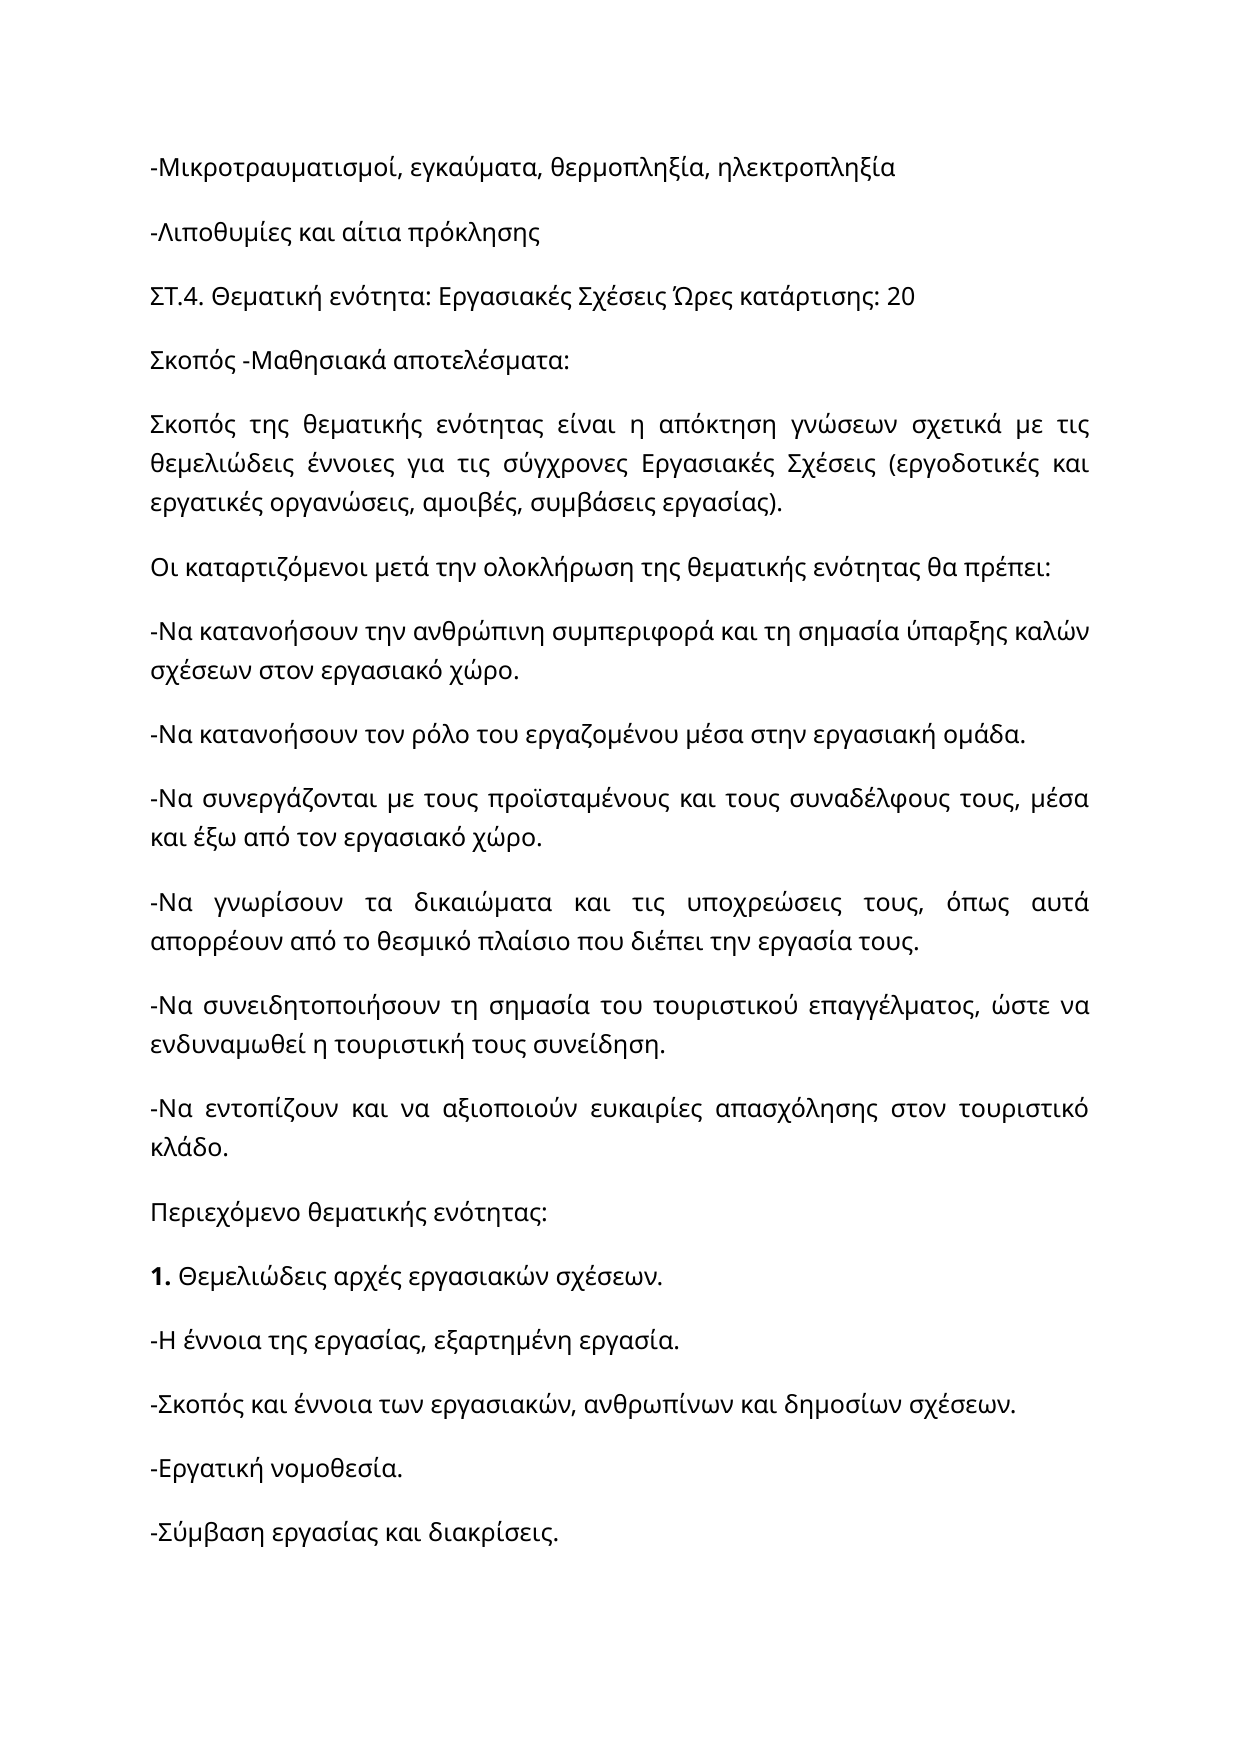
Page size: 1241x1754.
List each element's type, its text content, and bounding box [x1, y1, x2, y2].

text -Η έννοια της εργασίας, εξαρτημένη εργασία. [150, 1322, 1090, 1357]
text Περιεχόμενο θεματικής ενότητας: [150, 1194, 1090, 1228]
text -Να συνειδητοποιήσουν τη σημασία του τουριστικού επαγγέλματος, ώστε να ενδυναμωθεί η τουριστική τους συνείδηση. [150, 987, 1090, 1061]
text Σκοπός της θεματικής ενότητας είναι η απόκτηση γνώσεων σχετικά με τις θεμελιώδεις έννοιες για τις σύγχρονες Εργασιακές Σχέσεις (εργοδοτικές και εργατικές οργανώσεις, αμοιβές, συμβάσεις εργασίας). [150, 407, 1090, 519]
text -Λιποθυμίες και αίτια πρόκλησης [150, 214, 1090, 248]
text -Εργατική νομοθεσία. [150, 1451, 1090, 1485]
text 1. Θεμελιώδεις αρχές εργασιακών σχέσεων. [150, 1258, 1090, 1292]
text -Να συνεργάζονται με τους προϊσταμένους και τους συναδέλφους τους, μέσα και έξω από τον εργασιακό χώρο. [150, 781, 1090, 854]
text -Σύμβαση εργασίας και διακρίσεις. [150, 1515, 1090, 1549]
text -Να κατανοήσουν τον ρόλο του εργαζομένου μέσα στην εργασιακή ομάδα. [150, 717, 1090, 751]
text -Να γνωρίσουν τα δικαιώματα και τις υποχρεώσεις τους, όπως αυτά απορρέουν από το θεσμικό πλαίσιο που διέπει την εργασία τους. [150, 884, 1090, 957]
text ΣΤ.4. Θεματική ενότητα: Εργασιακές Σχέσεις Ώρες κατάρτισης: 20 [150, 278, 1090, 312]
text Οι καταρτιζόμενοι μετά την ολοκλήρωση της θεματικής ενότητας θα πρέπει: [150, 549, 1090, 583]
text Σκοπός -Μαθησιακά αποτελέσματα: [150, 342, 1090, 377]
text -Να εντοπίζουν και να αξιοποιούν ευκαιρίες απασχόλησης στον τουριστικό κλάδο. [150, 1091, 1090, 1164]
text -Σκοπός και έννοια των εργασιακών, ανθρωπίνων και δημοσίων σχέσεων. [150, 1387, 1090, 1421]
text -Να κατανοήσουν την ανθρώπινη συμπεριφορά και τη σημασία ύπαρξης καλών σχέσεων στον εργασιακό χώρο. [150, 613, 1090, 687]
text -Μικροτραυματισμοί, εγκαύματα, θερμοπληξία, ηλεκτροπληξία [150, 150, 1090, 184]
